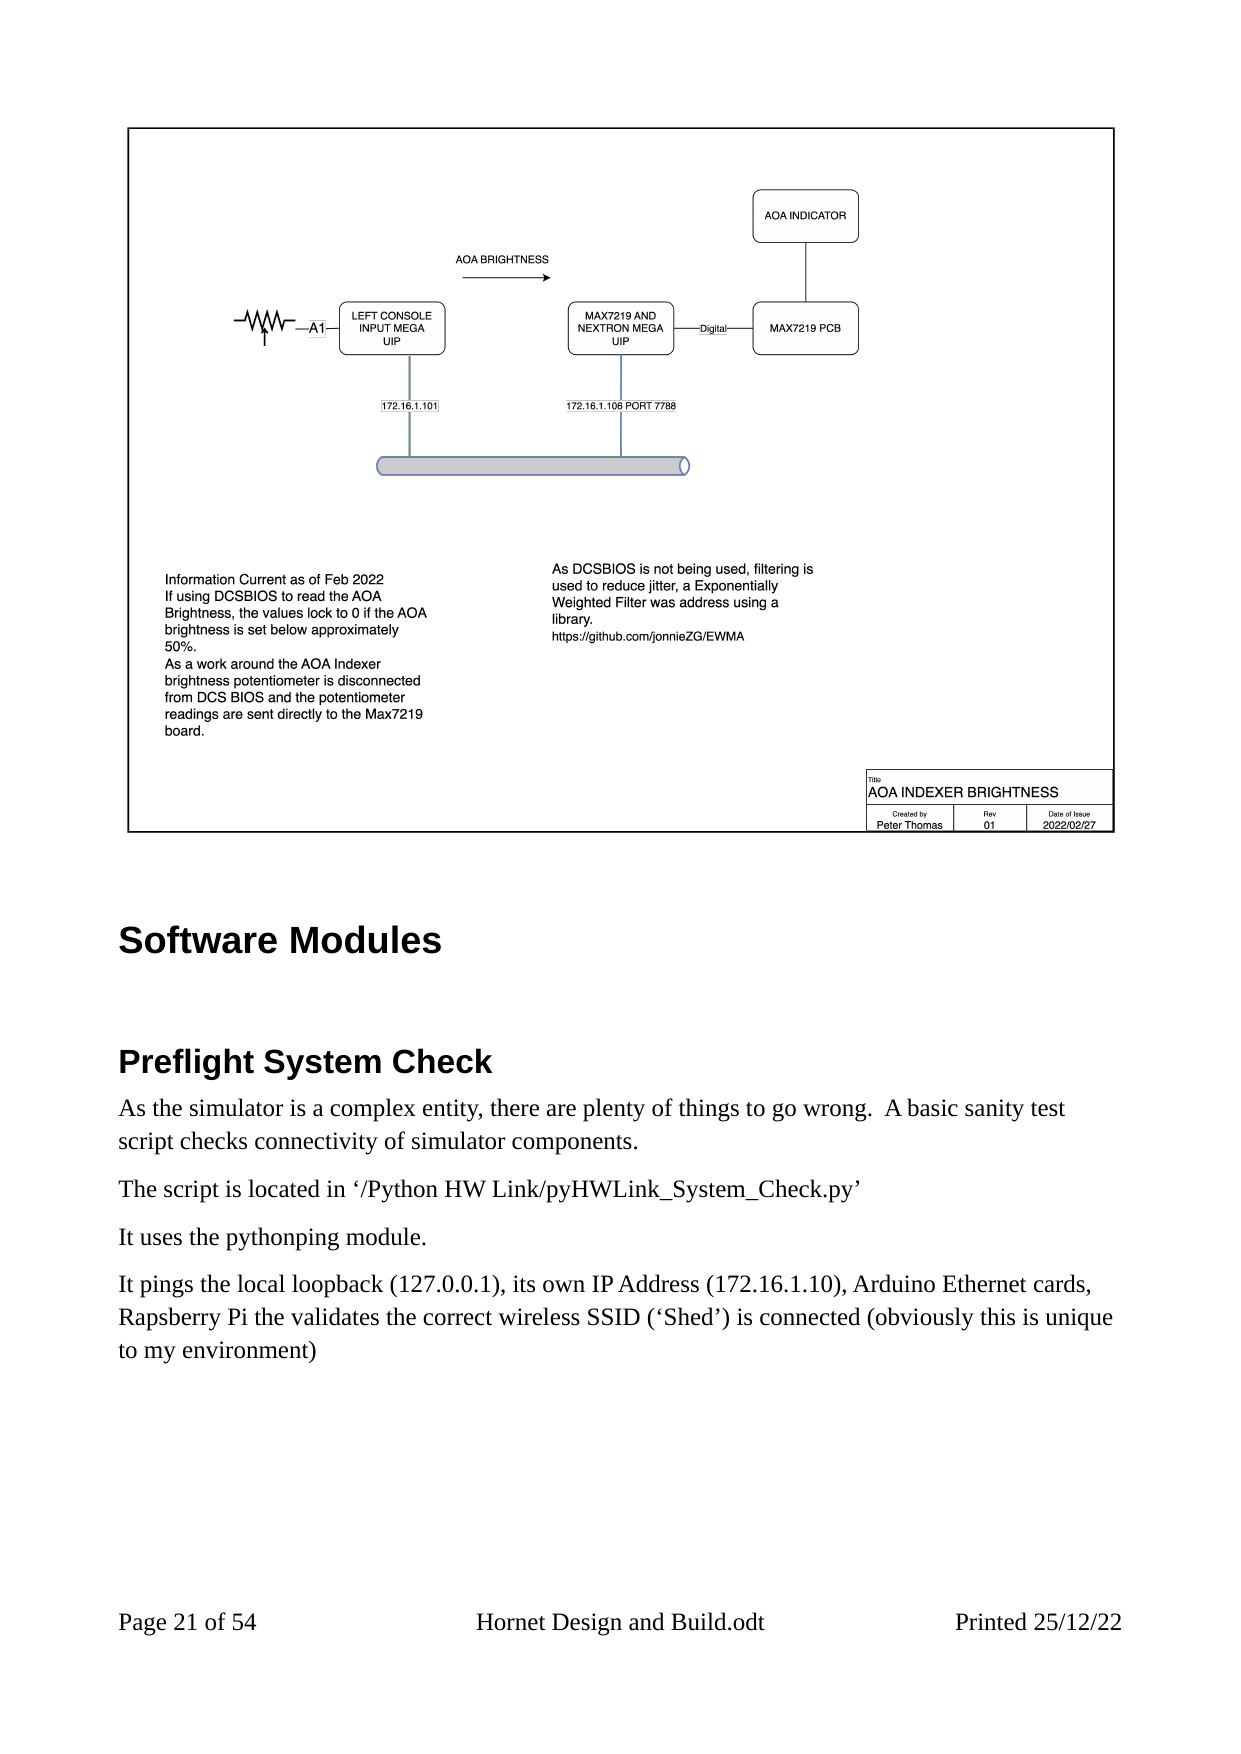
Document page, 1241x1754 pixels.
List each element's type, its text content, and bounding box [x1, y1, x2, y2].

subtitle Preflight System Check [118, 1042, 1122, 1081]
subtitle Software Modules [118, 918, 1122, 961]
text The script is located in ‘/Python HW Link/pyHWLink_System_Check.py’ [118, 1174, 1122, 1203]
text It uses the pythonping module. [118, 1222, 1122, 1250]
text It pings the local loopback (127.0.0.1), its own IP Address (172.16.1.10), Arduino Ethernet cards, Rapsberry Pi the validates the correct wireless SSID (‘Shed’) is connected (obviously this is unique to my environment) [118, 1269, 1122, 1364]
text As the simulator is a complex entity, there are plenty of things to go wrong. A basic sanity test script checks connectivity of simulator components. [118, 1093, 1122, 1155]
picture [118, 118, 1123, 841]
